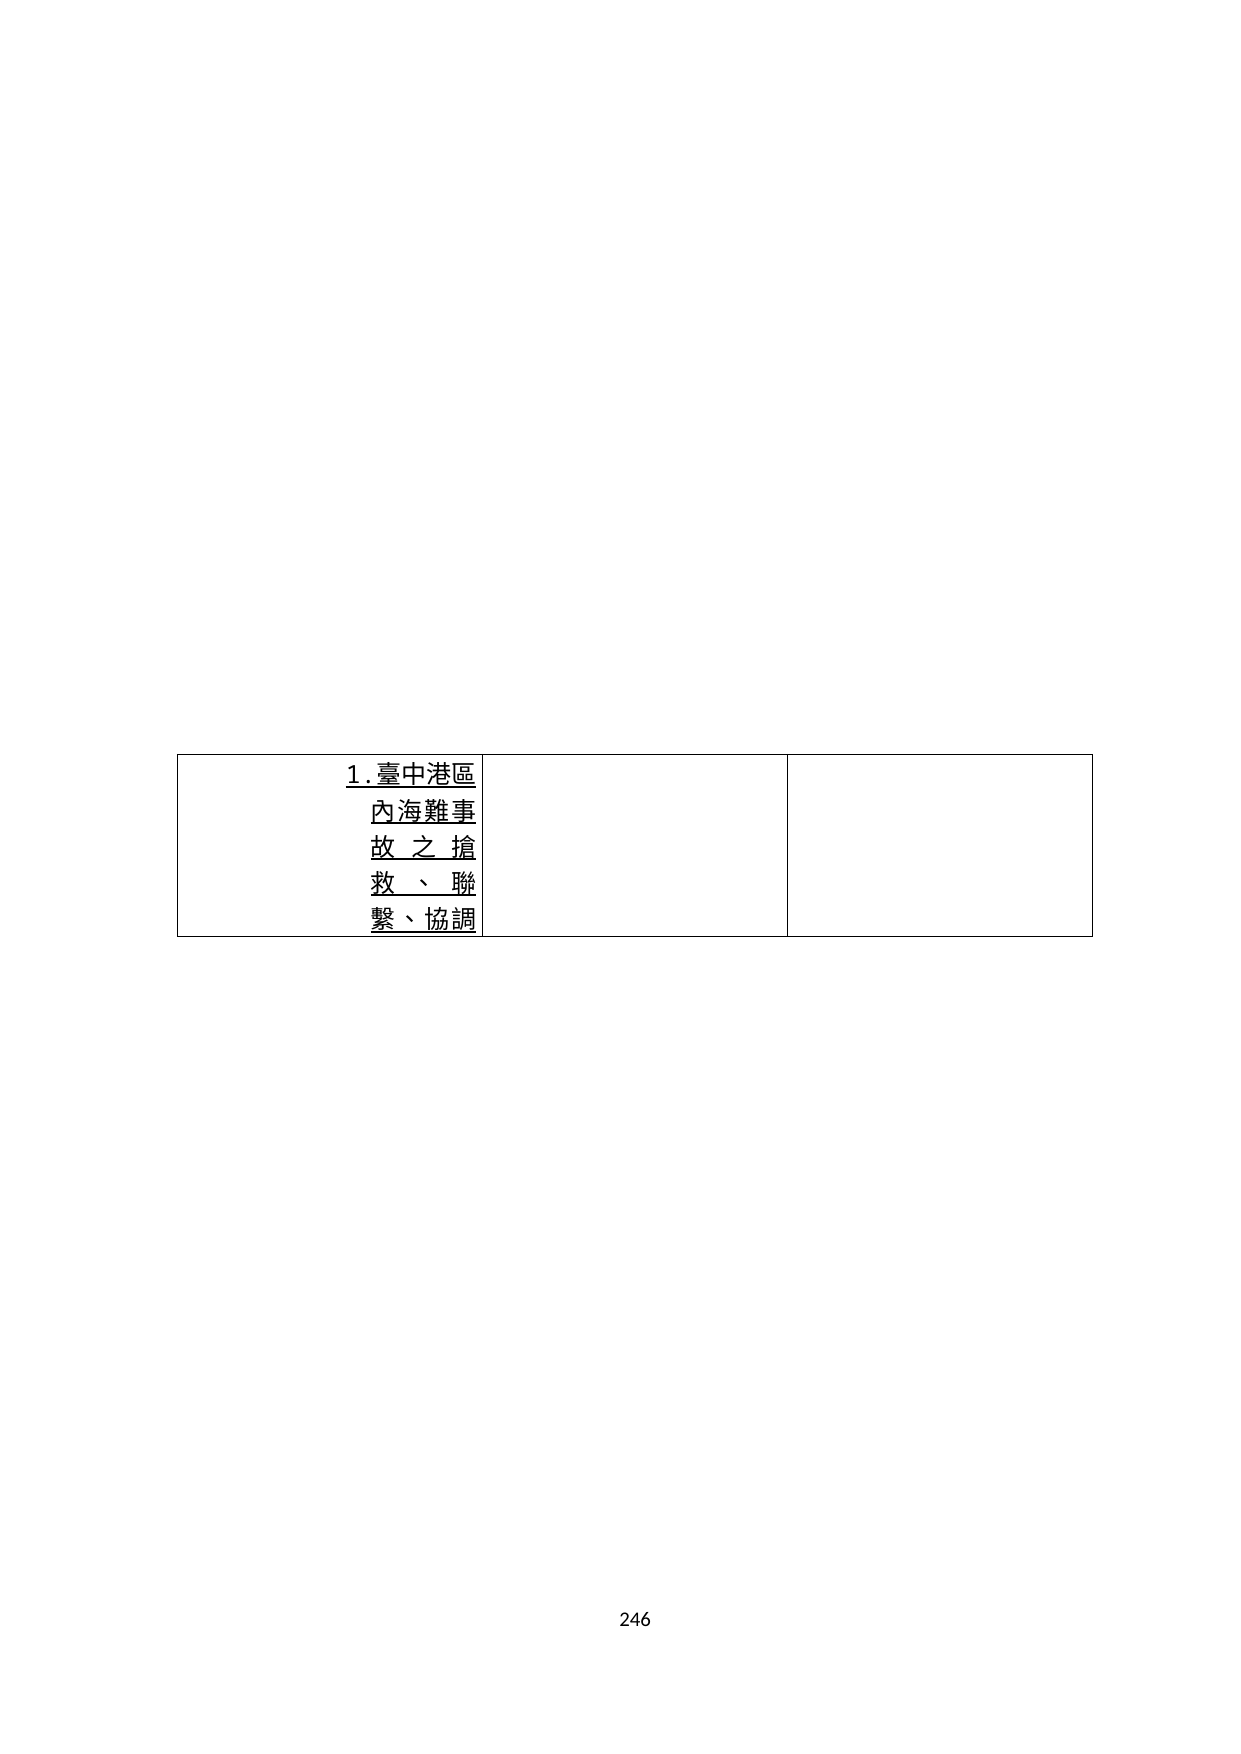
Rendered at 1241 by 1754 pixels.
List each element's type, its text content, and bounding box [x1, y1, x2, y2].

table_cell 1.臺中港區內海難事故之搶救、聯繫、協調 [178, 755, 482, 936]
table_cell [788, 755, 1092, 936]
